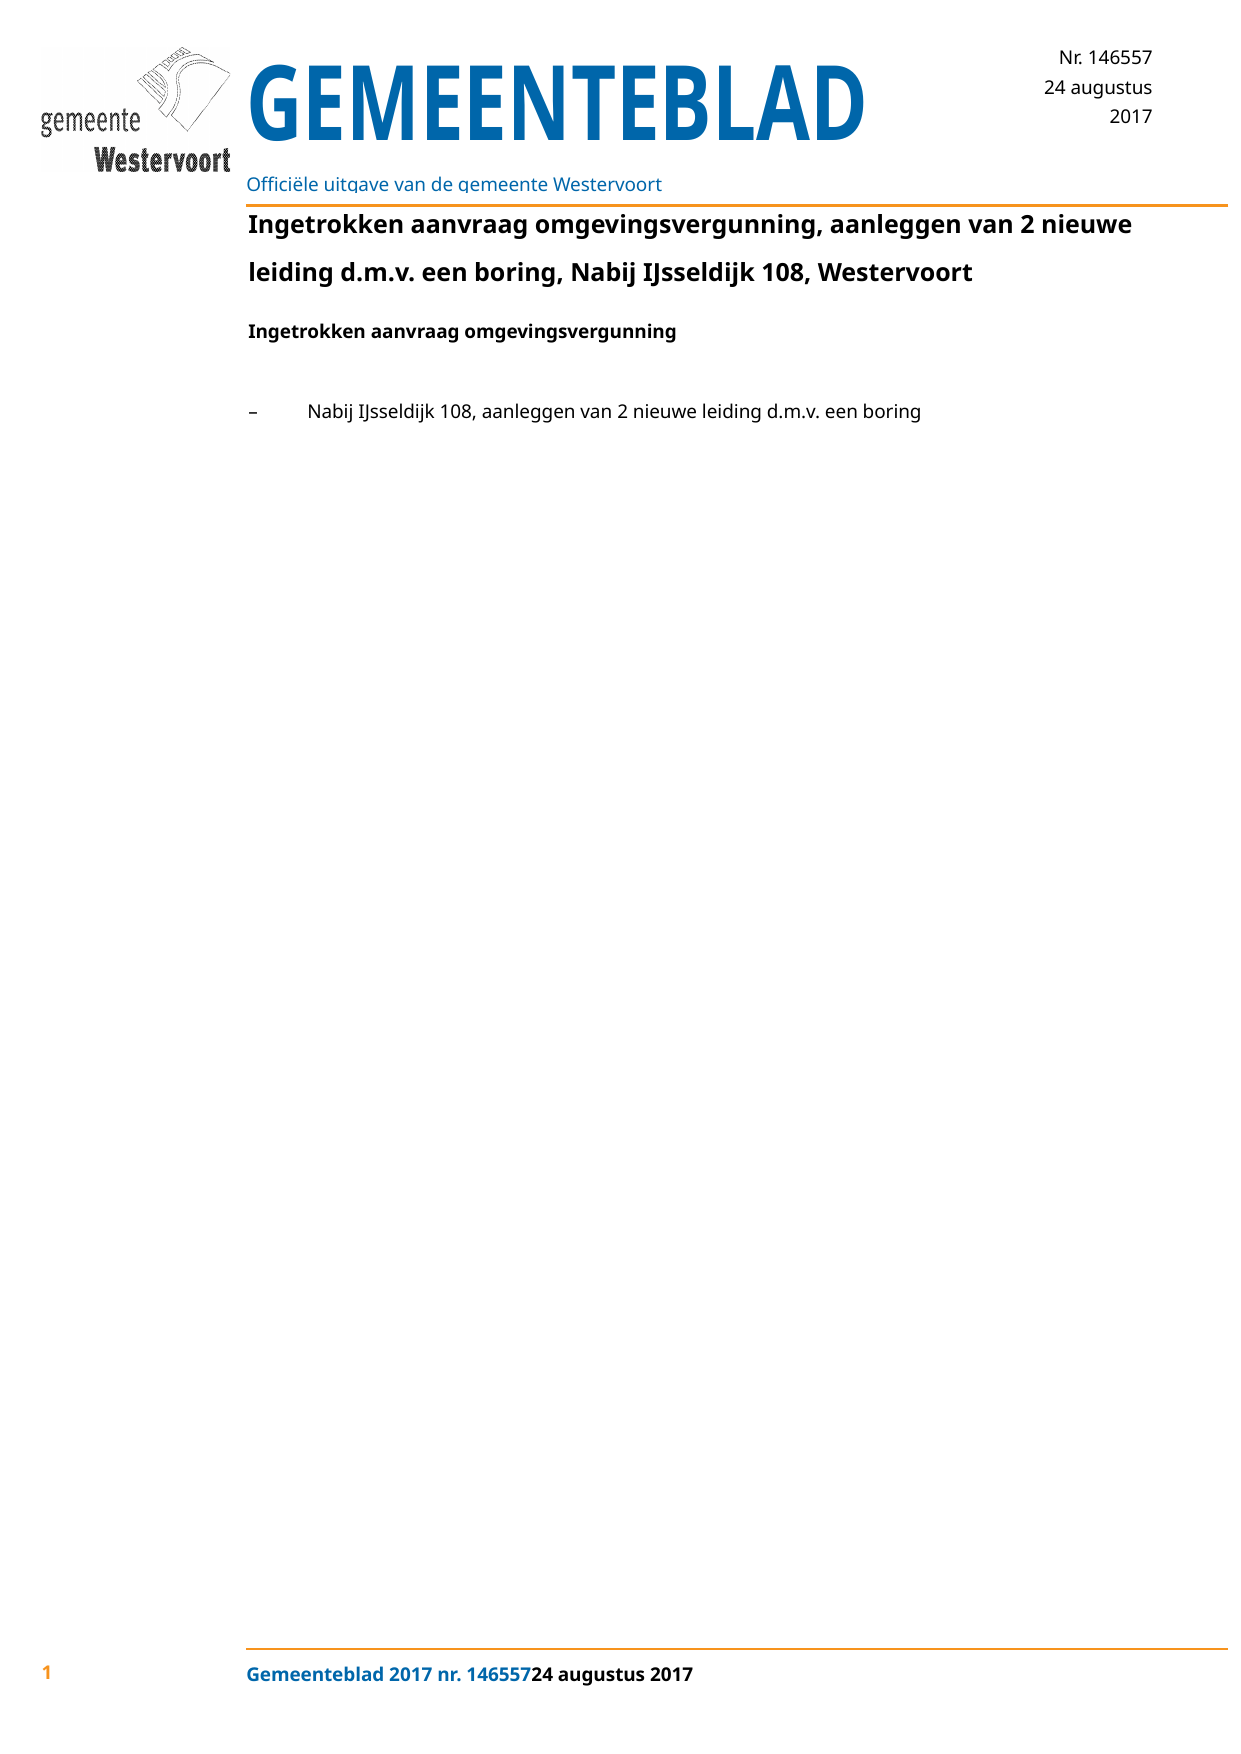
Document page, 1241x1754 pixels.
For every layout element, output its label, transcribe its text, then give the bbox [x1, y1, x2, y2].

text Ingetrokken aanvraag omgevingsvergunning, aanleggen van 2 nieuwe leiding d.m.v. een boring, Nabij IJsseldijk 108, Westervoort [248, 207, 1152, 288]
picture [41, 47, 231, 172]
list Nabij IJsseldijk 108, aanleggen van 2 nieuwe leiding d.m.v. een boring [248, 398, 1152, 424]
text Ingetrokken aanvraag omgevingsvergunning [248, 318, 1152, 344]
